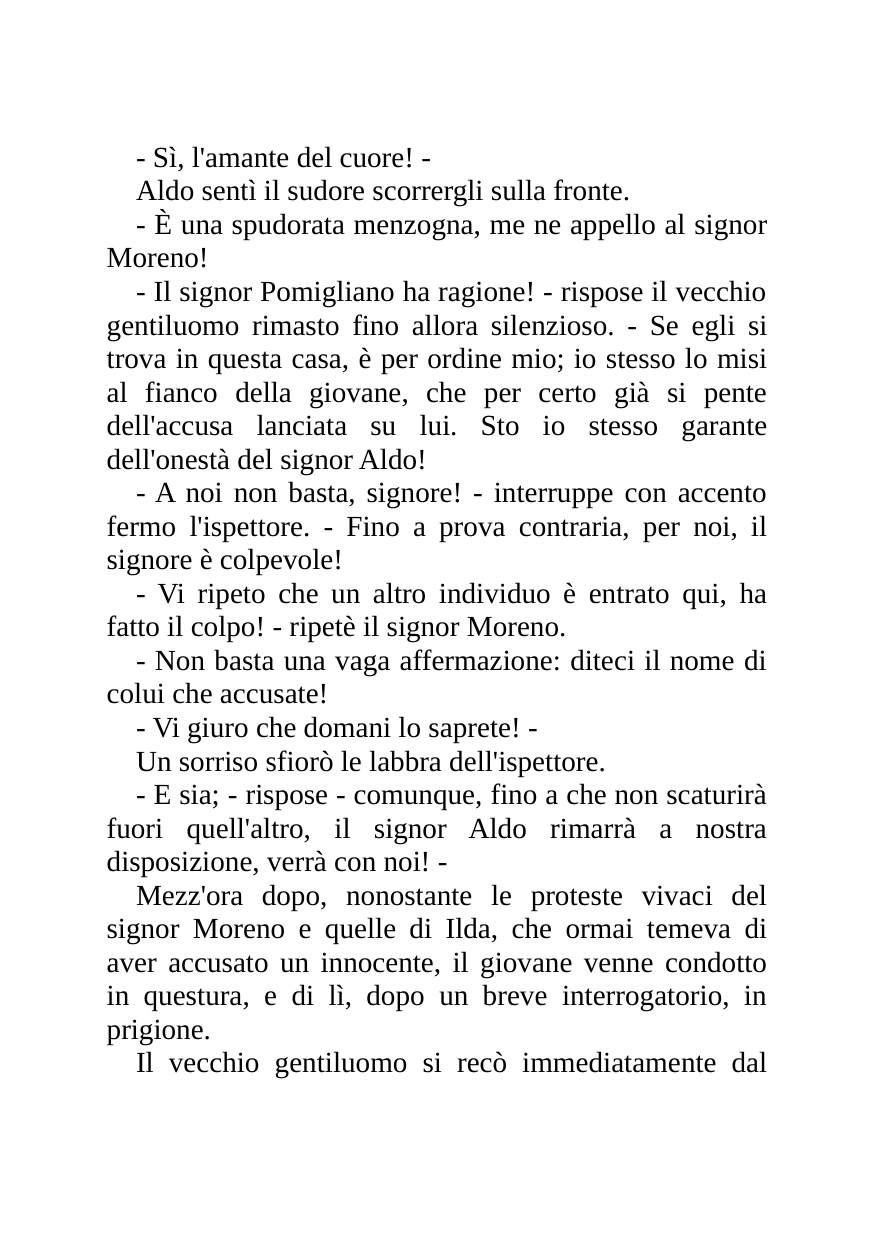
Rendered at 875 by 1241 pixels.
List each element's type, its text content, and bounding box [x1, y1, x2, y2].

text - Sì, l'amante del cuore! - [106, 140, 768, 173]
text Il vecchio gentiluomo si recò immediatamente dal [106, 1046, 768, 1079]
text - Non basta una vaga affermazione: diteci il nome di colui che accusate! [106, 643, 768, 710]
text - A noi non basta, signore! - interruppe con accento fermo l'ispettore. - Fino a prova contraria, per noi, il signore è colpevole! [106, 475, 768, 576]
text Un sorriso sfiorò le labbra dell'ispettore. [106, 744, 768, 777]
text - Il signor Pomigliano ha ragione! - rispose il vecchio gentiluomo rimasto fino allora silenzioso. - Se egli si trova in questa casa, è per ordine mio; io stesso lo misi al fianco della giovane, che per certo già si pente dell'accusa lanciata su lui. Sto io stesso garante dell'onestà del signor Aldo! [106, 274, 768, 475]
text Mezz'ora dopo, nonostante le proteste vivaci del signor Moreno e quelle di Ilda, che ormai temeva di aver accusato un innocente, il giovane venne condotto in questura, e di lì, dopo un breve interrogatorio, in prigione. [106, 878, 768, 1046]
text - È una spudorata menzogna, me ne appello al signor Moreno! [106, 207, 768, 274]
text - Vi giuro che domani lo saprete! - [106, 710, 768, 744]
text Aldo sentì il sudore scorrergli sulla fronte. [106, 173, 768, 207]
text - E sia; - rispose - comunque, fino a che non scaturirà fuori quell'altro, il signor Aldo rimarrà a nostra disposizione, verrà con noi! - [106, 777, 768, 878]
text - Vi ripeto che un altro individuo è entrato qui, ha fatto il colpo! - ripetè il signor Moreno. [106, 576, 768, 643]
